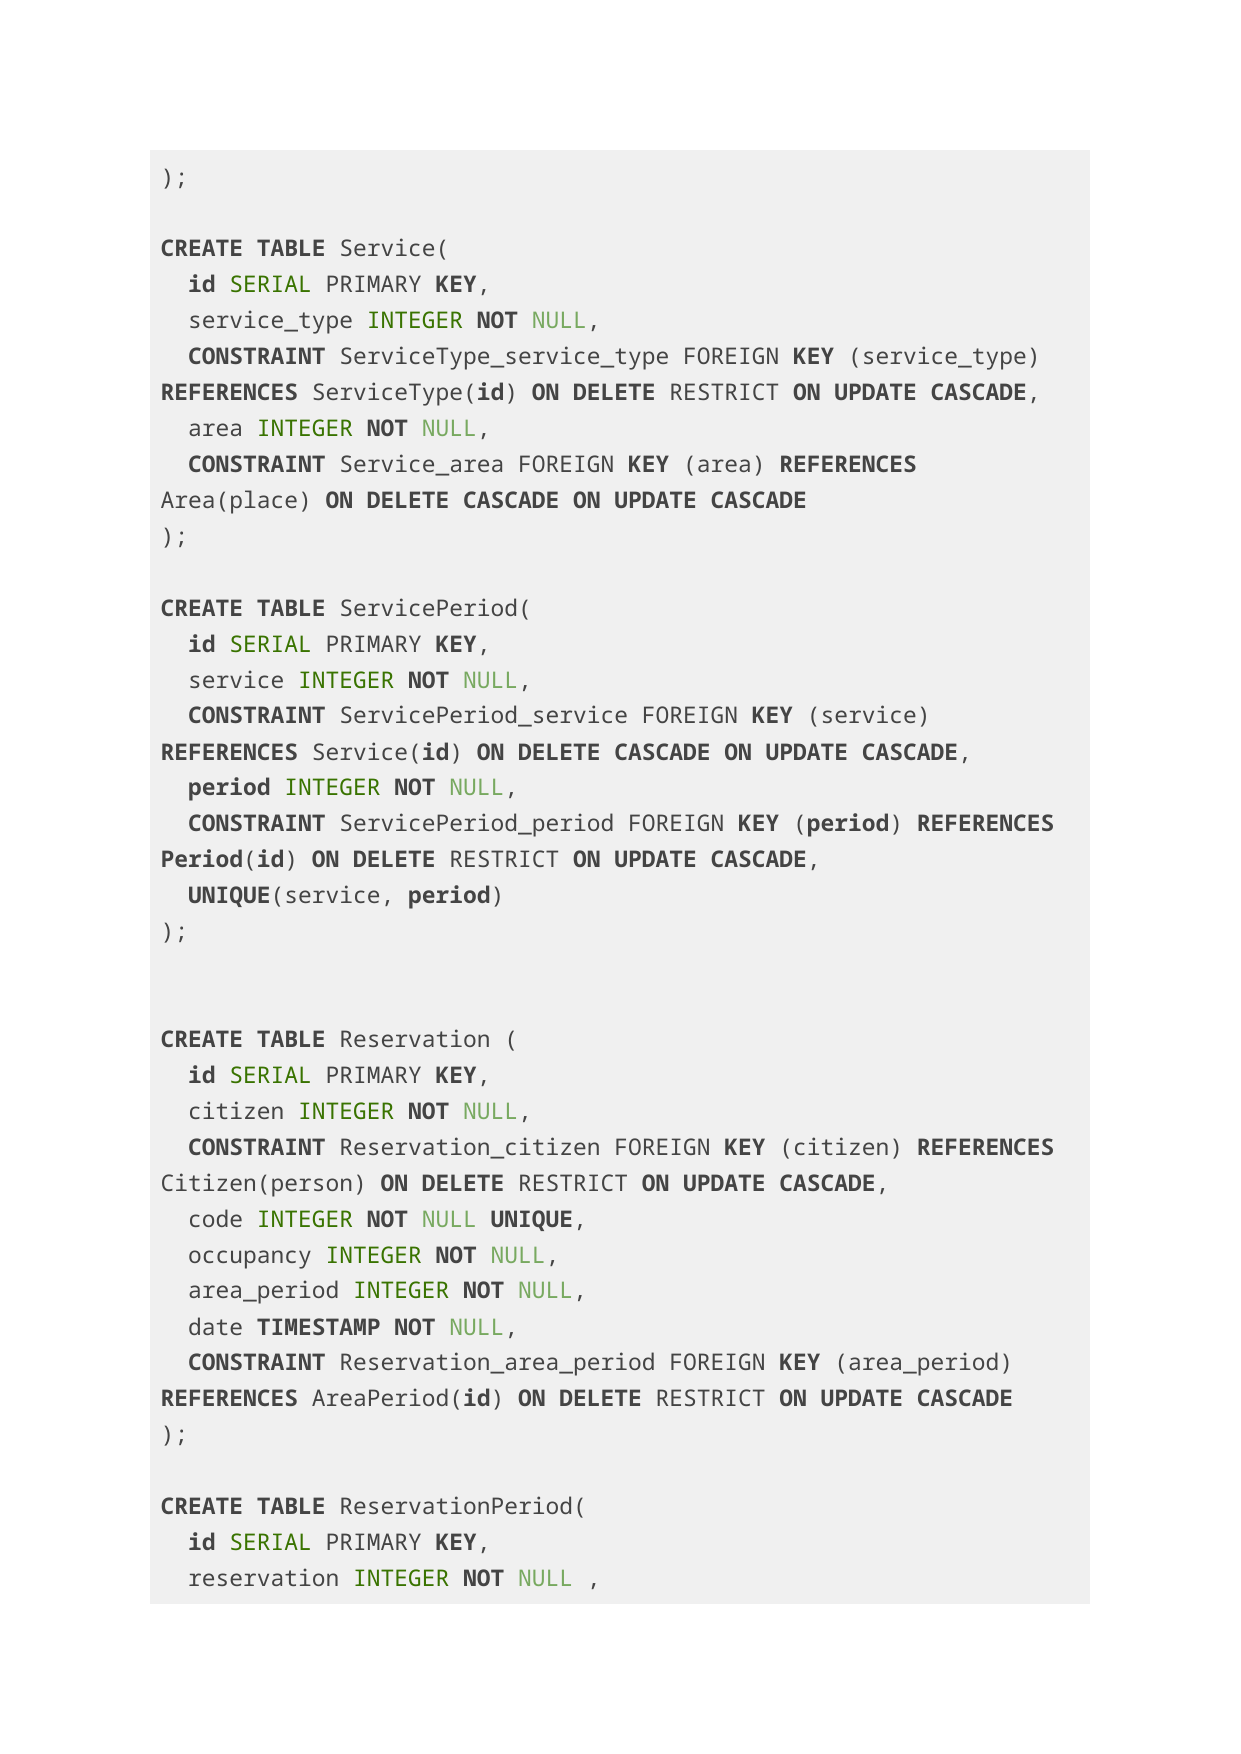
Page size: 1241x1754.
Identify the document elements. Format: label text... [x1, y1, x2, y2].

table_header ); CREATE TABLE Service( id SERIAL PRIMARY KEY, service_type INTEGER NOT NULL, CONSTRAINT ServiceType_service_type FOREIGN KEY (service_type) REFERENCES ServiceType(id) ON DELETE RESTRICT ON UPDATE CASCADE, area INTEGER NOT NULL, CONSTRAINT Service_area FOREIGN KEY (area) REFERENCES Area(place) ON DELETE CASCADE ON UPDATE CASCADE ); CREATE TABLE ServicePeriod( id SERIAL PRIMARY KEY, service INTEGER NOT NULL, CONSTRAINT ServicePeriod_service FOREIGN KEY (service) REFERENCES Service(id) ON DELETE CASCADE ON UPDATE CASCADE, period INTEGER NOT NULL, CONSTRAINT ServicePeriod_period FOREIGN KEY (period) REFERENCES Period(id) ON DELETE RESTRICT ON UPDATE CASCADE, UNIQUE(service, period) ); CREATE TABLE Reservation ( id SERIAL PRIMARY KEY, citizen INTEGER NOT NULL, CONSTRAINT Reservation_citizen FOREIGN KEY (citizen) REFERENCES Citizen(person) ON DELETE RESTRICT ON UPDATE CASCADE, code INTEGER NOT NULL UNIQUE, occupancy INTEGER NOT NULL, area_period INTEGER NOT NULL, date TIMESTAMP NOT NULL, CONSTRAINT Reservation_area_period FOREIGN KEY (area_period) REFERENCES AreaPeriod(id) ON DELETE RESTRICT ON UPDATE CASCADE ); CREATE TABLE ReservationPeriod( id SERIAL PRIMARY KEY, reservation INTEGER NOT NULL , [150, 150, 1090, 1604]
